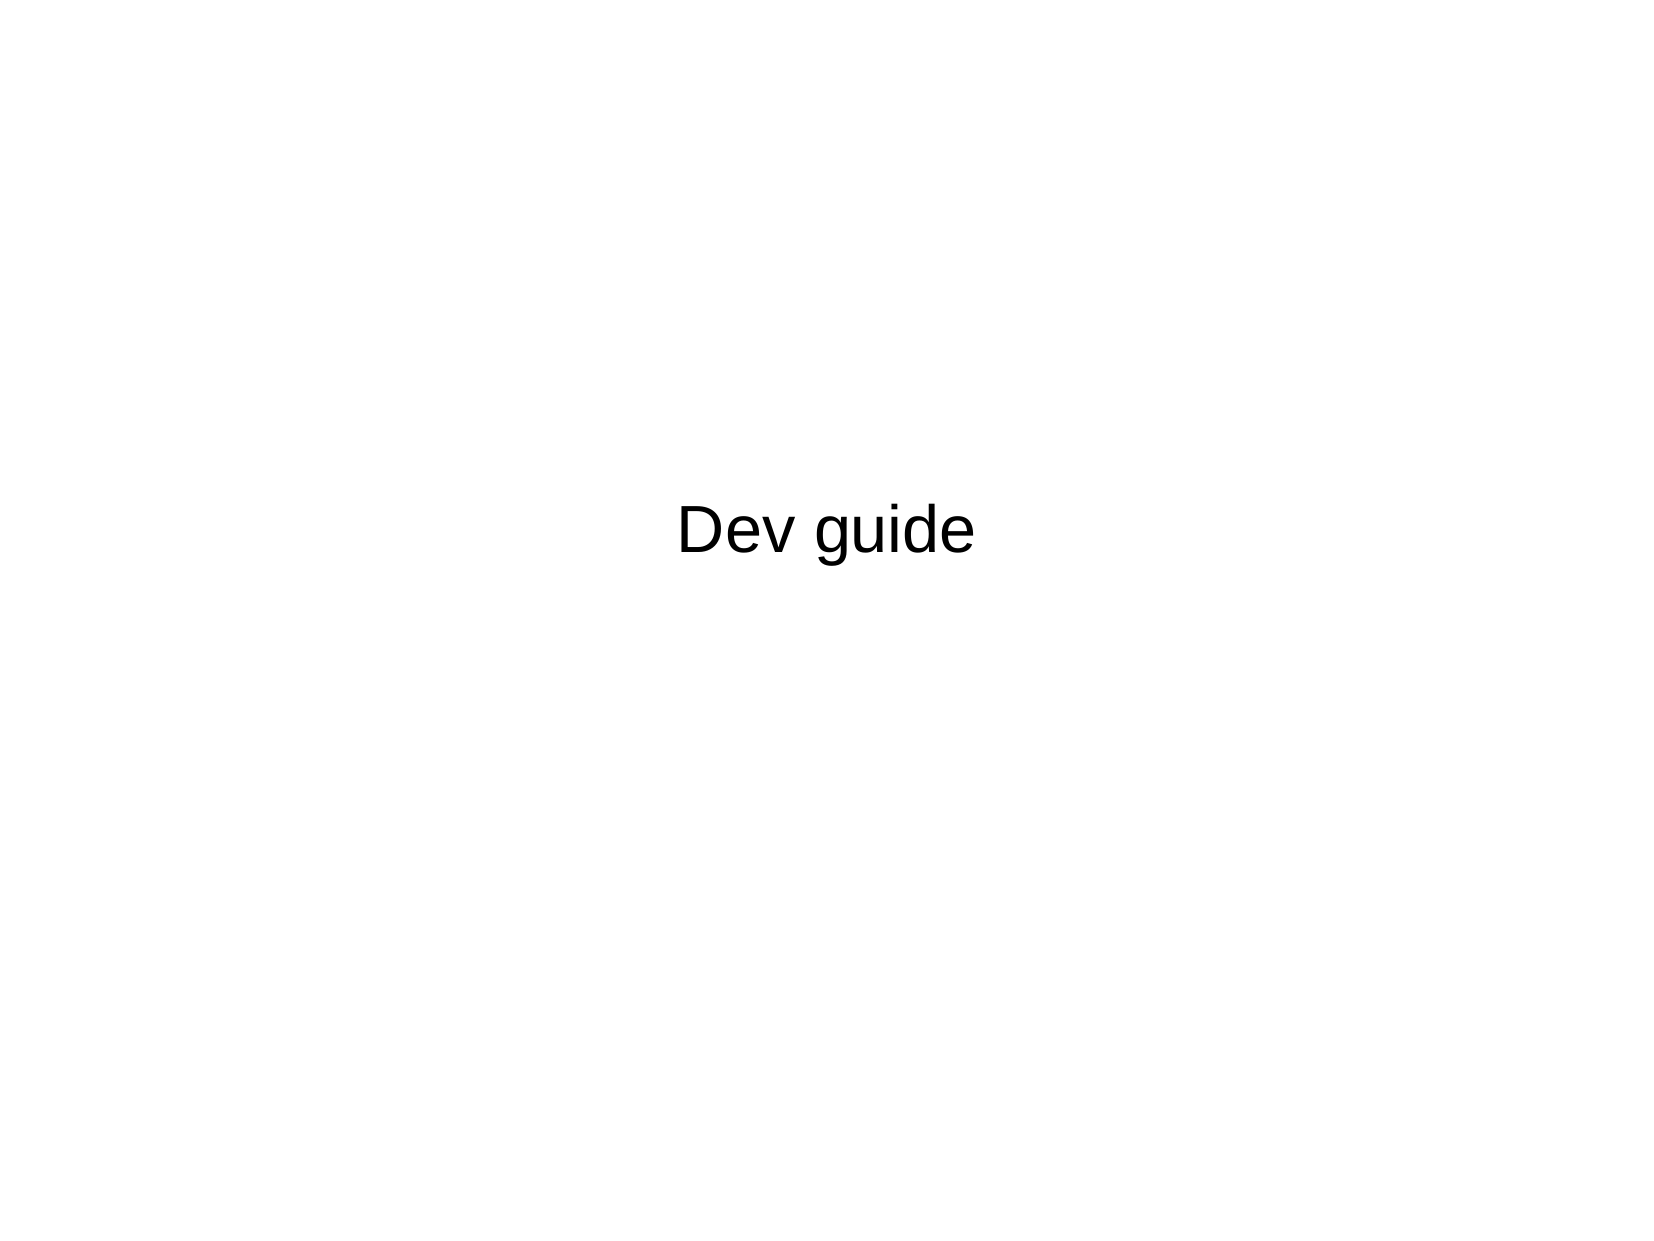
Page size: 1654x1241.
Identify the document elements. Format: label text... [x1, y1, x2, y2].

subtitle Dev guide [82, 49, 1571, 1010]
